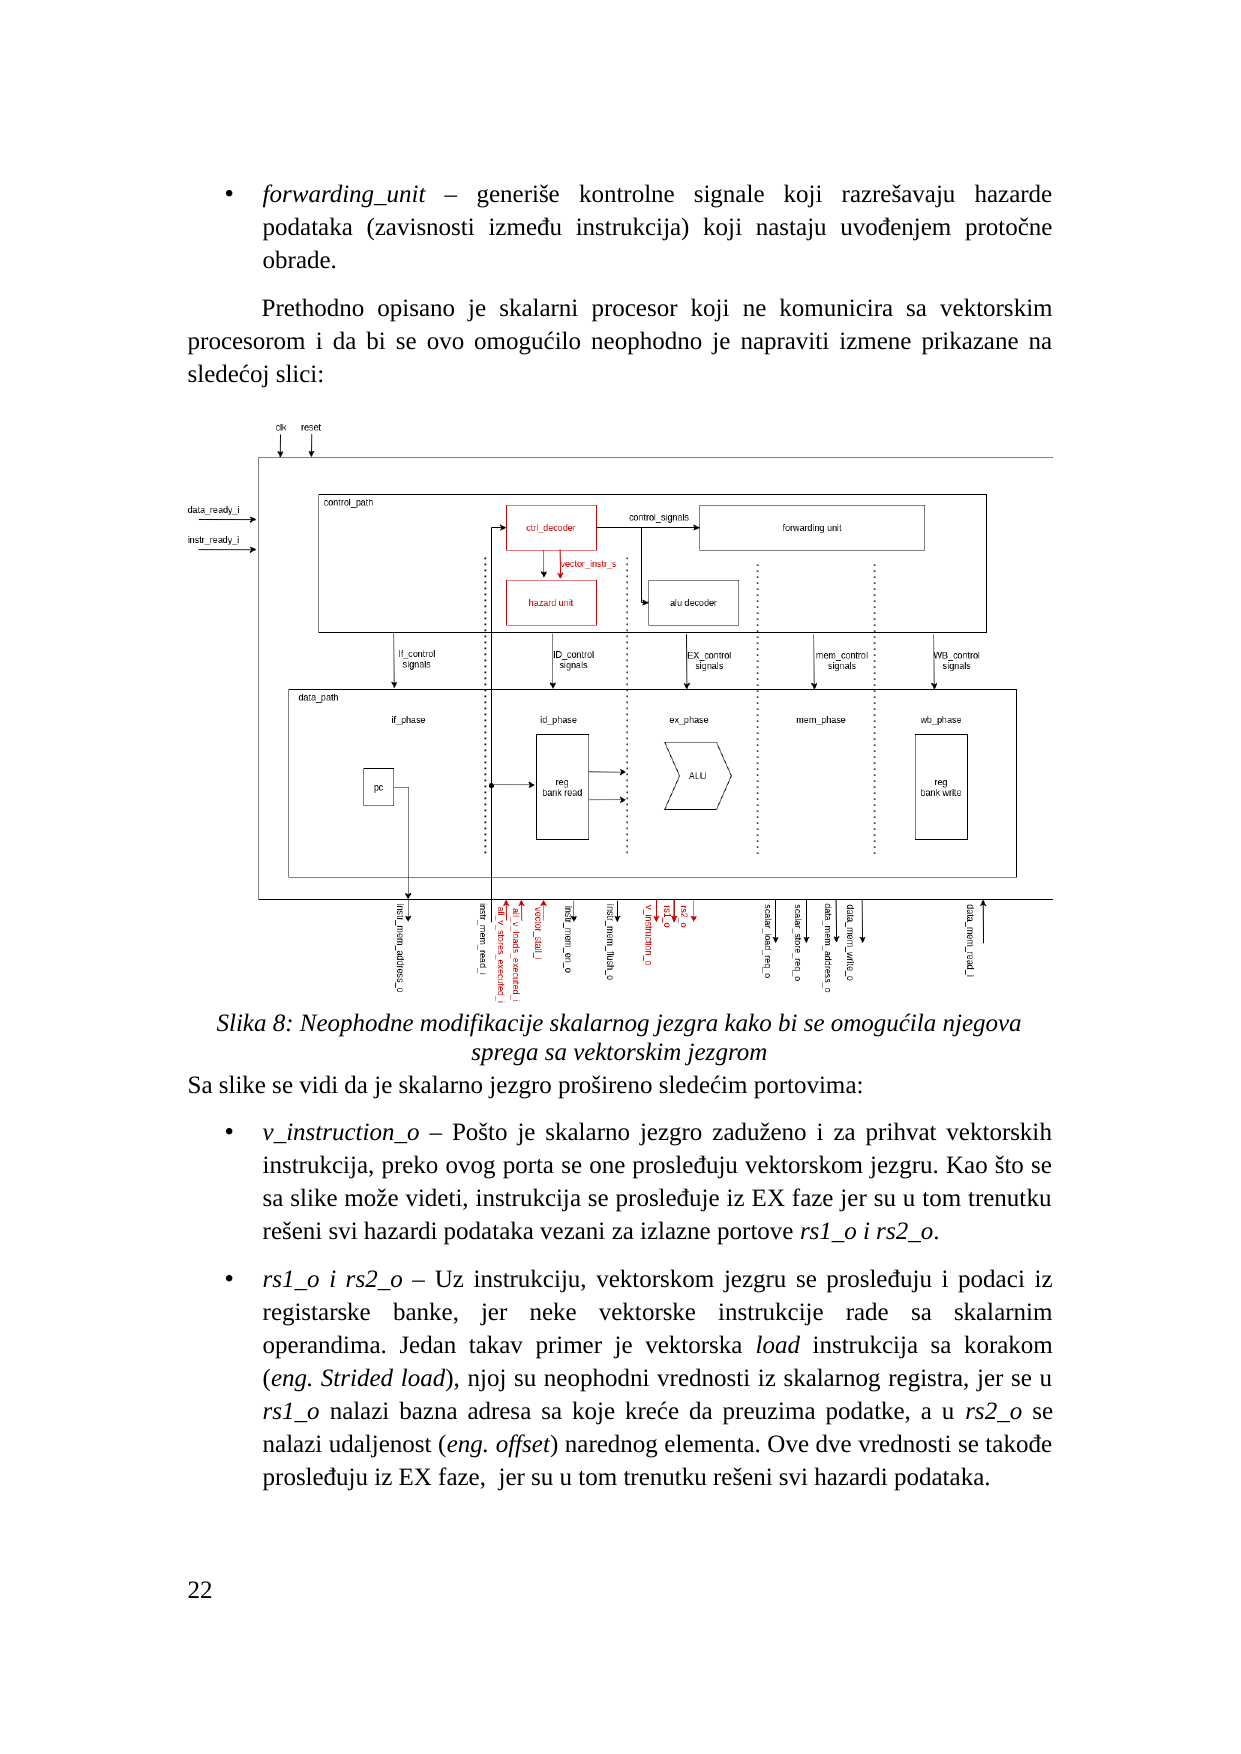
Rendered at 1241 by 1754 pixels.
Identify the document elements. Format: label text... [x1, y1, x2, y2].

text Sa slike se vidi da je skalarno jezgro prošireno sledećim portovima: [187, 1065, 1053, 1098]
text [187, 407, 1053, 419]
picture [187, 419, 1053, 1003]
list v_instruction_o – Pošto je skalarno jezgro zaduženo i za prihvat vektorskih instrukcija, preko ovog porta se one prosleđuju vektorskom jezgru. Kao što se sa slike može videti, instrukcija se prosleđuje iz EX faze jer su u tom trenutku rešeni svi hazardi podataka vezani za izlazne portove rs1_o i rs2_o. [225, 1117, 1053, 1245]
text Slika 8: Neophodne modifikacije skalarnog jezgra kako bi se omogućila njegova sprega sa vektorskim jezgrom [187, 1003, 1053, 1065]
text Prethodno opisano je skalarni procesor koji ne komunicira sa vektorskim procesorom i da bi se ovo omogućilo neophodno je napraviti izmene prikazane na sledećoj slici: [187, 293, 1053, 388]
list forwarding_unit – generiše kontrolne signale koji razrešavaju hazarde podataka (zavisnosti između instrukcija) koji nastaju uvođenjem protočne obrade. [225, 179, 1053, 274]
list rs1_o i rs2_o – Uz instrukciju, vektorskom jezgru se prosleđuju i podaci iz registarske banke, jer neke vektorske instrukcije rade sa skalarnim operandima. Jedan takav primer je vektorska load instrukcija sa korakom (eng. Strided load), njoj su neophodni vrednosti iz skalarnog registra, jer se u rs1_o nalazi bazna adresa sa koje kreće da preuzima podatke, a u rs2_o se nalazi udaljenost (eng. offset) narednog elementa. Ove dve vrednosti se takođe prosleđuju iz EX faze, jer su u tom trenutku rešeni svi hazardi podataka. [225, 1264, 1053, 1491]
